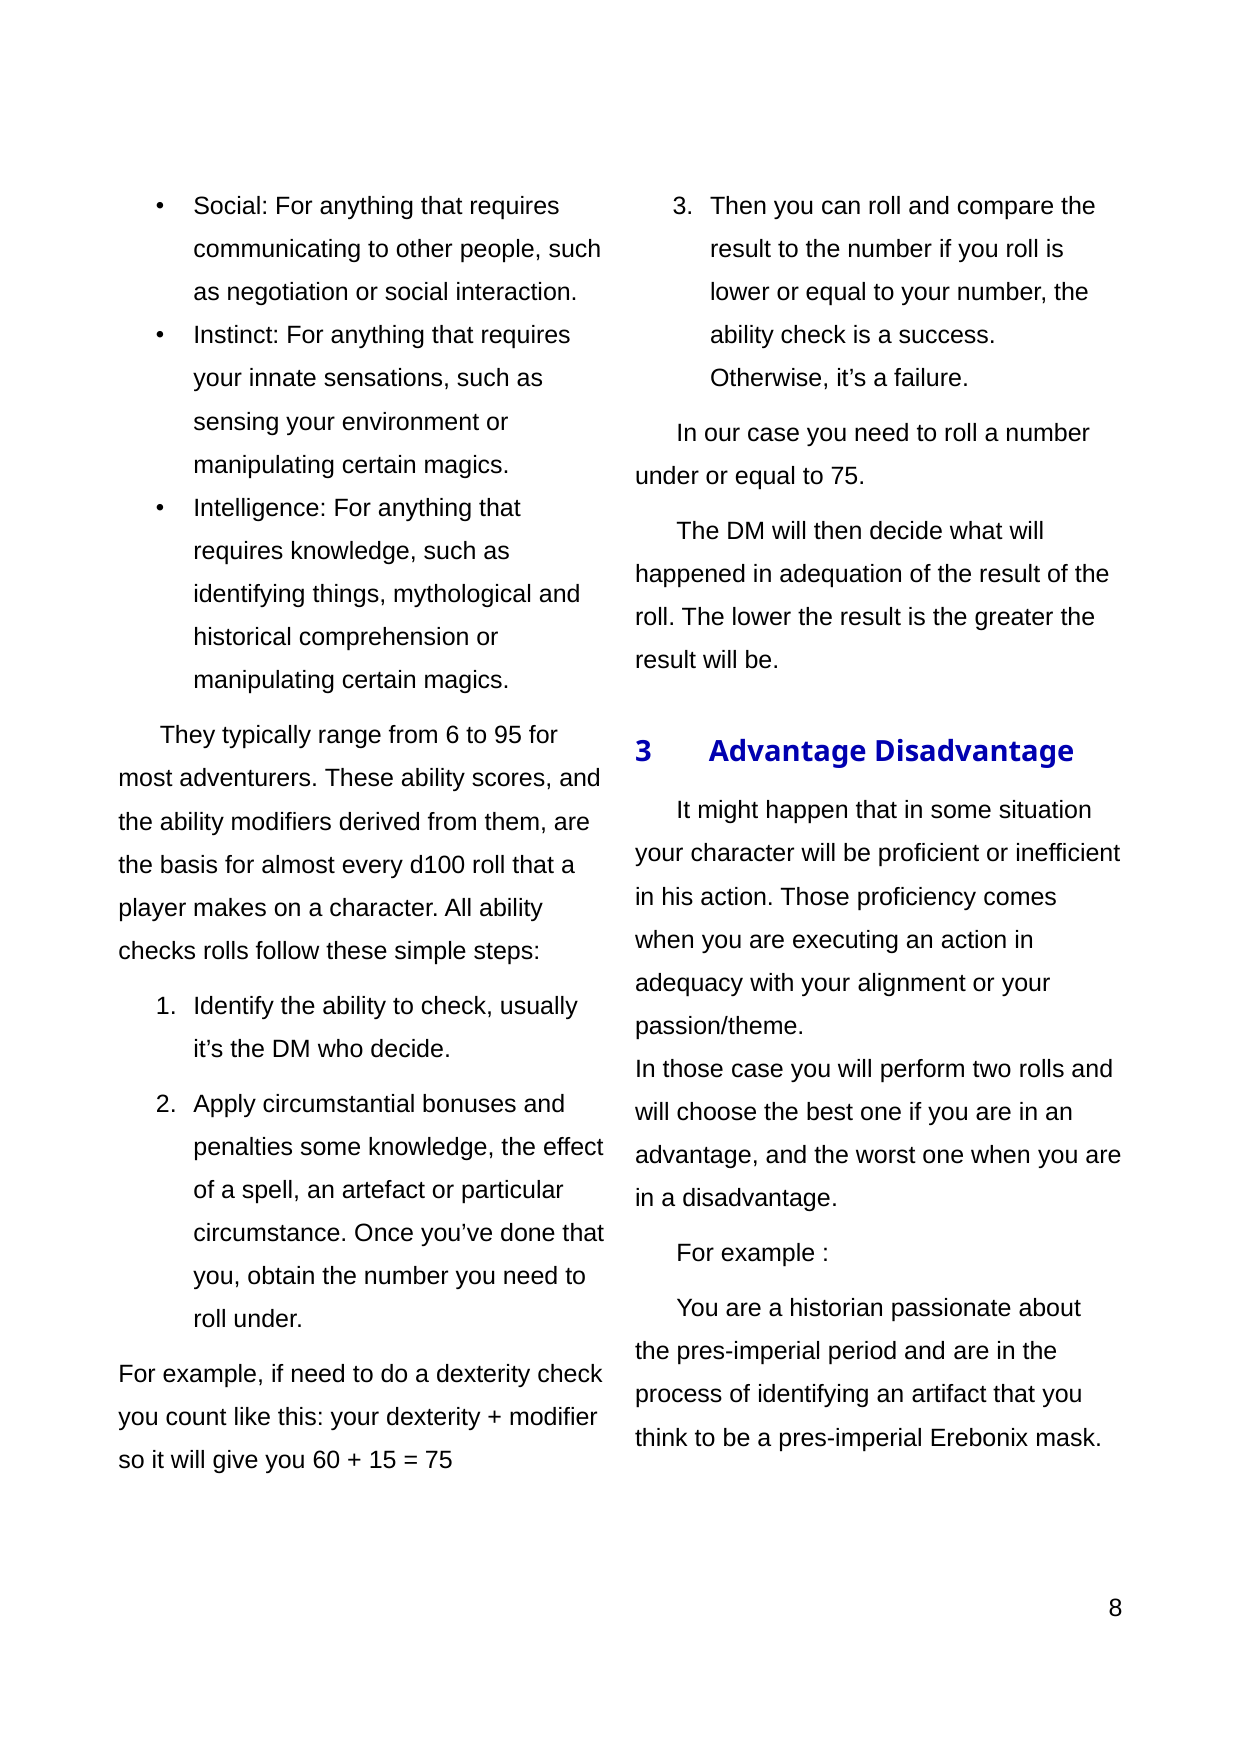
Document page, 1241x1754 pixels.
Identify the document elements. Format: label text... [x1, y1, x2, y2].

text The DM will then decide what will happened in adequation of the result of the roll. The lower the result is the greater the result will be. [635, 516, 1122, 674]
list Social: For anything that requires communicating to other people, such as negotiation or social interaction. [156, 191, 605, 306]
list Identify the ability to check, usually it’s the DM who decide. [156, 991, 605, 1063]
text They typically range from 6 to 95 for most adventurers. These ability scores, and the ability modifiers derived from them, are the basis for almost every d100 roll that a player makes on a character. All ability checks rolls follow these simple steps: [118, 720, 605, 964]
text You are a historian passionate about the pres-imperial period and are in the process of identifying an artifact that you think to be a pres-imperial Erebonix mask. [635, 1293, 1122, 1451]
subtitle Advantage Disadvantage [635, 730, 1122, 769]
text In our case you need to roll a number under or equal to 75. [635, 418, 1122, 490]
text For example : [635, 1238, 1122, 1267]
list For example, if need to do a dexterity check you count like this: your dexterity + modifier so it will give you 60 + 15 = 75 [118, 1359, 605, 1474]
list Apply circumstantial bonuses and penalties some knowledge, the effect of a spell, an artefact or particular circumstance. Once you’ve done that you, obtain the number you need to roll under. [156, 1089, 605, 1333]
list Instinct: For anything that requires your innate sensations, such as sensing your environment or manipulating certain magics. [156, 320, 605, 478]
list Intelligence: For anything that requires knowledge, such as identifying things, mythological and historical comprehension or manipulating certain magics. [156, 493, 605, 694]
text It might happen that in some situation your character will be proficient or inefficient in his action. Those proficiency comes when you are executing an action in adequacy with your alignment or your passion/theme. In those case you will perform two rolls and will choose the best one if you are in an advantage, and the worst one when you are in a disadvantage. [635, 795, 1122, 1212]
list Then you can roll and compare the result to the number if you roll is lower or equal to your number, the ability check is a success. Otherwise, it’s a failure. [672, 191, 1122, 392]
